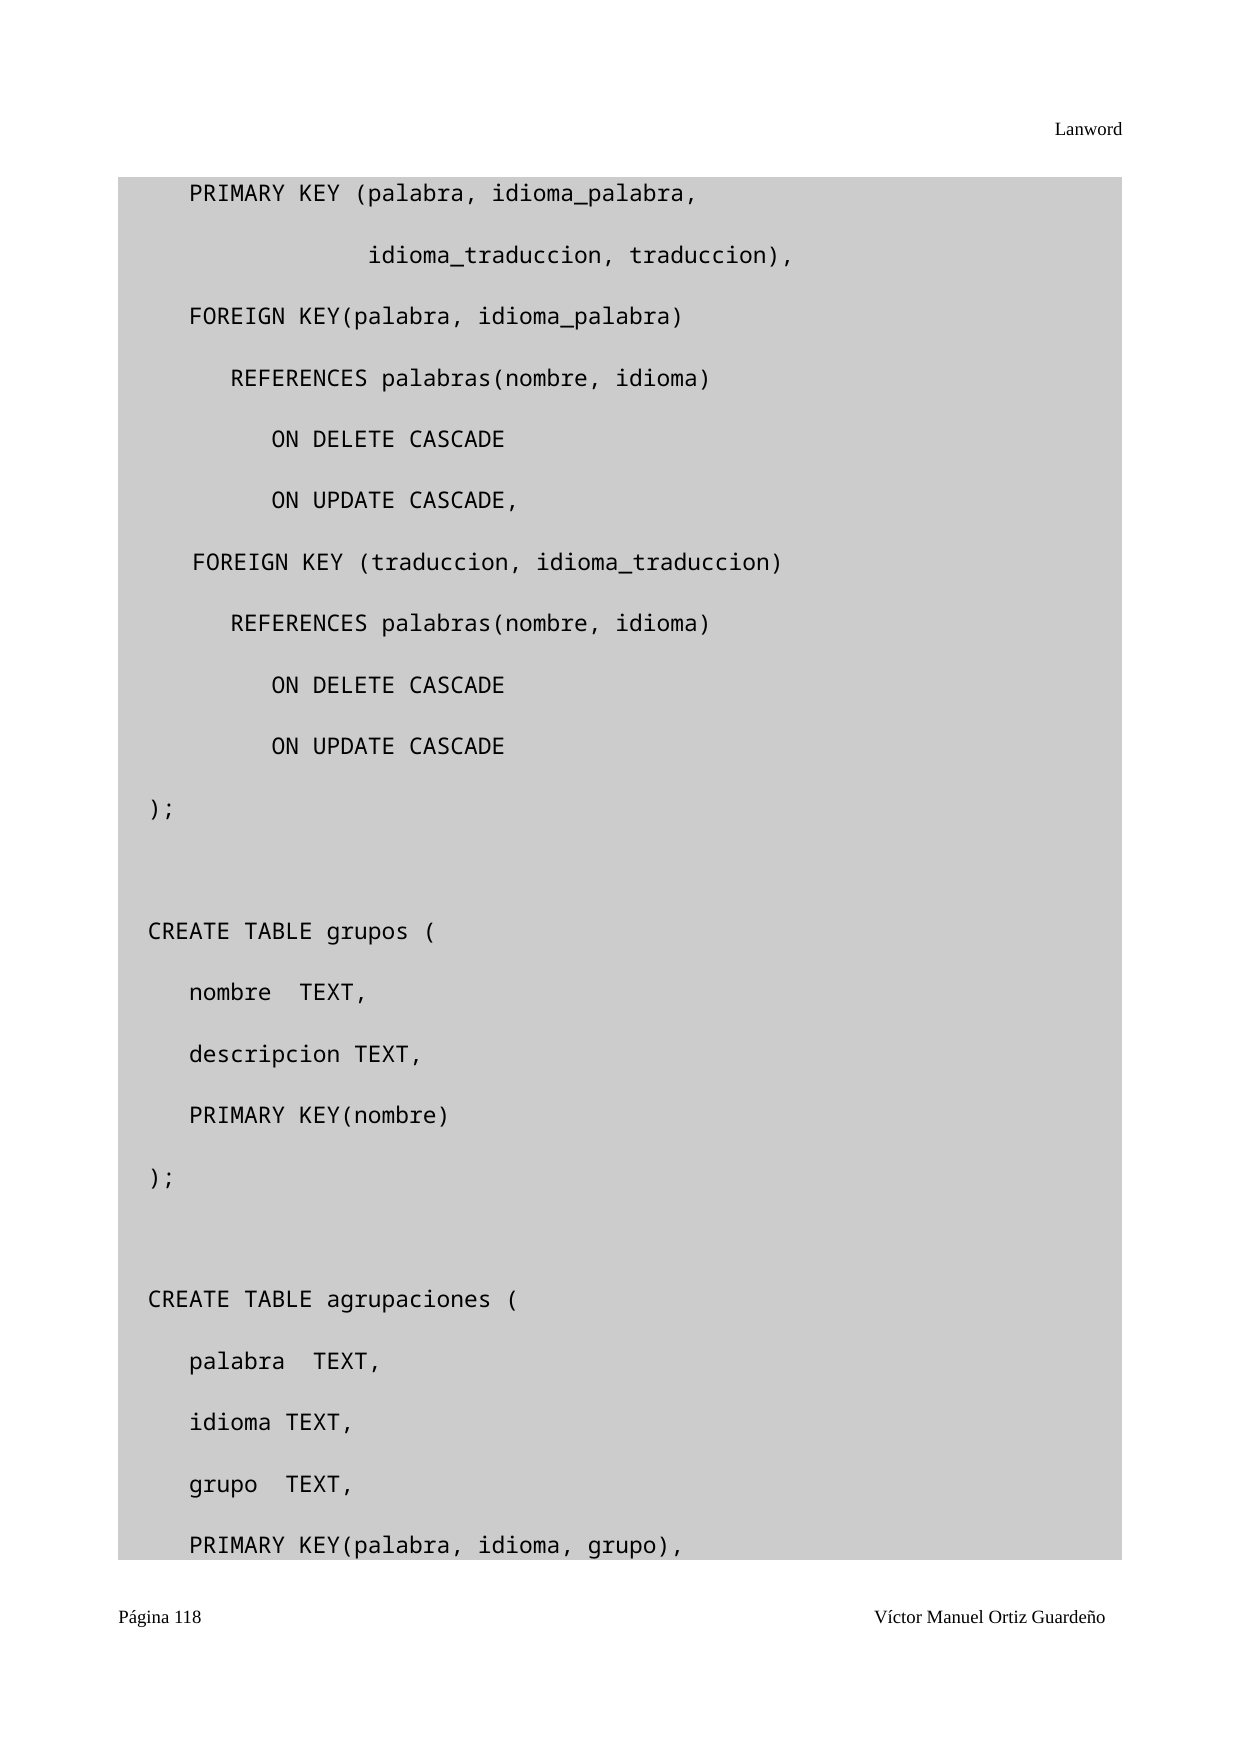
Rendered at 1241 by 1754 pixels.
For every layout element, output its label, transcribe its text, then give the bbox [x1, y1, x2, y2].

text ON DELETE CASCADE [118, 423, 1122, 454]
text FOREIGN KEY (traduccion, idioma_traduccion) [118, 546, 1122, 577]
text ON UPDATE CASCADE [118, 730, 1122, 761]
text REFERENCES palabras(nombre, idioma) [118, 607, 1122, 638]
text PRIMARY KEY(palabra, idioma, grupo), [118, 1529, 1122, 1560]
text CREATE TABLE agrupaciones ( [118, 1283, 1122, 1314]
text ON UPDATE CASCADE, [118, 484, 1122, 516]
text REFERENCES palabras(nombre, idioma) [118, 361, 1122, 393]
text idioma TEXT, [118, 1406, 1122, 1437]
text PRIMARY KEY (palabra, idioma_palabra, [118, 177, 1122, 208]
text FOREIGN KEY(palabra, idioma_palabra) [118, 300, 1122, 331]
text descripcion TEXT, [118, 1037, 1122, 1069]
text grupo TEXT, [118, 1468, 1122, 1499]
text idioma_traduccion, traduccion), [118, 238, 1122, 270]
text CREATE TABLE grupos ( [118, 914, 1122, 946]
text PRIMARY KEY(nombre) [118, 1099, 1122, 1130]
text ON DELETE CASCADE [118, 669, 1122, 700]
text palabra TEXT, [118, 1345, 1122, 1376]
text ); [118, 1160, 1122, 1192]
text nombre TEXT, [118, 976, 1122, 1007]
text ); [118, 792, 1122, 823]
